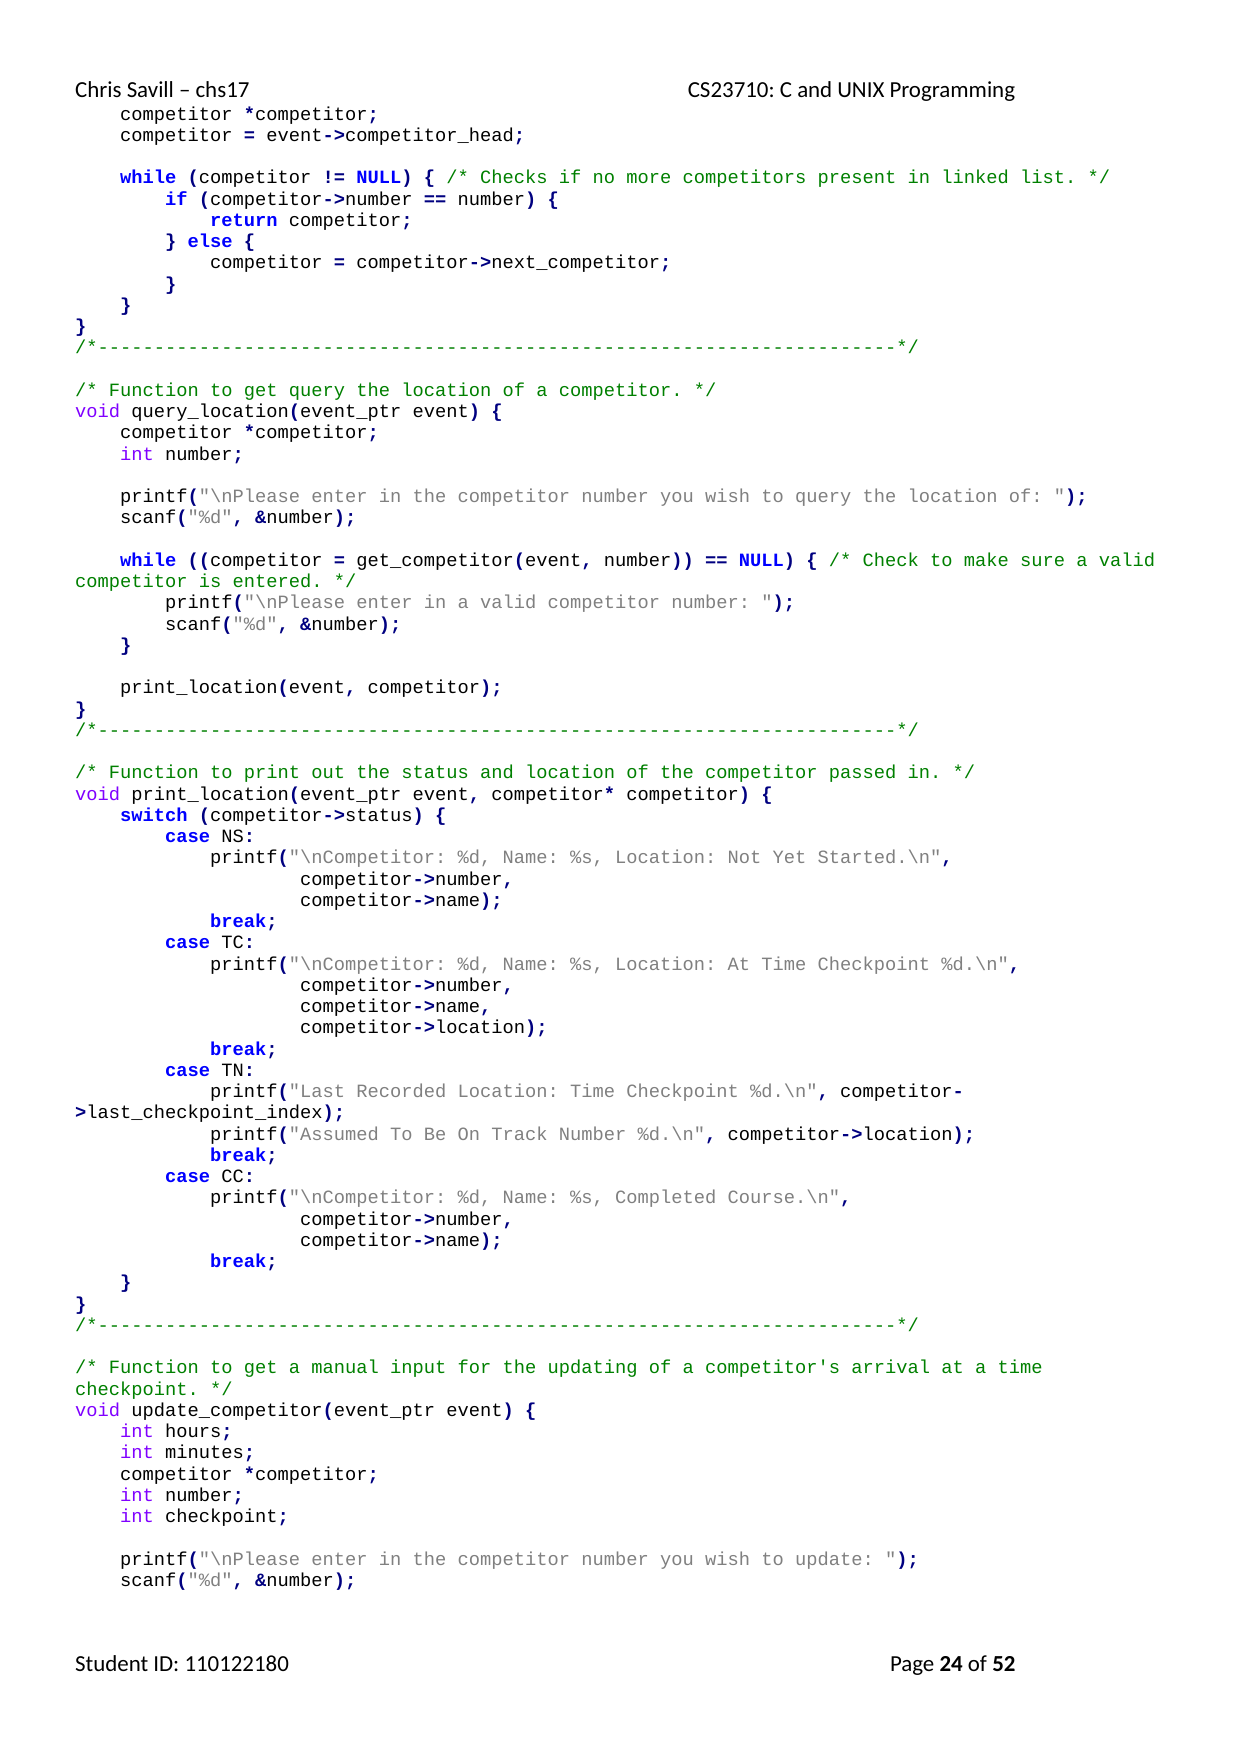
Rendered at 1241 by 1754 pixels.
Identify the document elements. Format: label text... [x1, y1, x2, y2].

text int hours; [75, 1422, 1165, 1443]
text void print_location(event_ptr event, competitor* competitor) { [75, 784, 1165, 806]
text switch (competitor->status) { [75, 806, 1165, 827]
text printf("\nCompetitor: %d, Name: %s, Location: At Time Checkpoint %d.\n", [75, 954, 1165, 976]
text case TN: [75, 1061, 1165, 1082]
text /* Function to get query the location of a competitor. */ [75, 381, 1165, 402]
text /*-----------------------------------------------------------------------*/ [75, 338, 1165, 359]
text } [75, 636, 1165, 657]
text scanf("%d", &number); [75, 614, 1165, 636]
text printf("Assumed To Be On Track Number %d.\n", competitor->location); [75, 1124, 1165, 1146]
text competitor->number, [75, 1209, 1165, 1231]
text competitor->location); [75, 1018, 1165, 1039]
text int minutes; [75, 1443, 1165, 1464]
text competitor->name); [75, 891, 1165, 912]
text printf("\nCompetitor: %d, Name: %s, Completed Course.\n", [75, 1188, 1165, 1209]
text competitor->number, [75, 976, 1165, 997]
text } [75, 296, 1165, 317]
text break; [75, 1252, 1165, 1273]
text while (competitor != NULL) { /* Checks if no more competitors present in linked list. */ [75, 168, 1165, 189]
text int number; [75, 444, 1165, 466]
text case CC: [75, 1167, 1165, 1188]
text /*-----------------------------------------------------------------------*/ [75, 721, 1165, 742]
text printf("\nCompetitor: %d, Name: %s, Location: Not Yet Started.\n", [75, 848, 1165, 869]
text while ((competitor = get_competitor(event, number)) == NULL) { /* Check to make sure a valid competitor is entered. */ [75, 551, 1165, 593]
text } [75, 317, 1165, 338]
text competitor = competitor->next_competitor; [75, 253, 1165, 274]
text } [75, 1273, 1165, 1294]
text return competitor; [75, 211, 1165, 232]
text /* Function to print out the status and location of the competitor passed in. */ [75, 763, 1165, 784]
text } [75, 274, 1165, 296]
text competitor *competitor; [75, 1464, 1165, 1486]
text scanf("%d", &number); [75, 508, 1165, 529]
text printf("\nPlease enter in the competitor number you wish to update: "); [75, 1549, 1165, 1571]
text break; [75, 912, 1165, 933]
text printf("\nPlease enter in the competitor number you wish to query the location of: "); [75, 487, 1165, 508]
text } [75, 699, 1165, 721]
text competitor *competitor; [75, 104, 1165, 126]
text scanf("%d", &number); [75, 1571, 1165, 1592]
text /*-----------------------------------------------------------------------*/ [75, 1316, 1165, 1337]
text printf("Last Recorded Location: Time Checkpoint %d.\n", competitor->last_checkpoint_index); [75, 1082, 1165, 1124]
text /* Function to get a manual input for the updating of a competitor's arrival at a time checkpoint. */ [75, 1358, 1165, 1401]
text } [75, 1294, 1165, 1316]
text print_location(event, competitor); [75, 678, 1165, 699]
text competitor = event->competitor_head; [75, 126, 1165, 147]
text competitor *competitor; [75, 423, 1165, 444]
text void query_location(event_ptr event) { [75, 402, 1165, 423]
text int number; [75, 1486, 1165, 1507]
text if (competitor->number == number) { [75, 189, 1165, 211]
text int checkpoint; [75, 1507, 1165, 1528]
text case NS: [75, 827, 1165, 848]
text case TC: [75, 933, 1165, 954]
text break; [75, 1039, 1165, 1061]
text printf("\nPlease enter in a valid competitor number: "); [75, 593, 1165, 614]
text break; [75, 1146, 1165, 1167]
text void update_competitor(event_ptr event) { [75, 1401, 1165, 1422]
text competitor->name); [75, 1231, 1165, 1252]
text competitor->name, [75, 997, 1165, 1018]
text } else { [75, 232, 1165, 253]
text competitor->number, [75, 869, 1165, 891]
